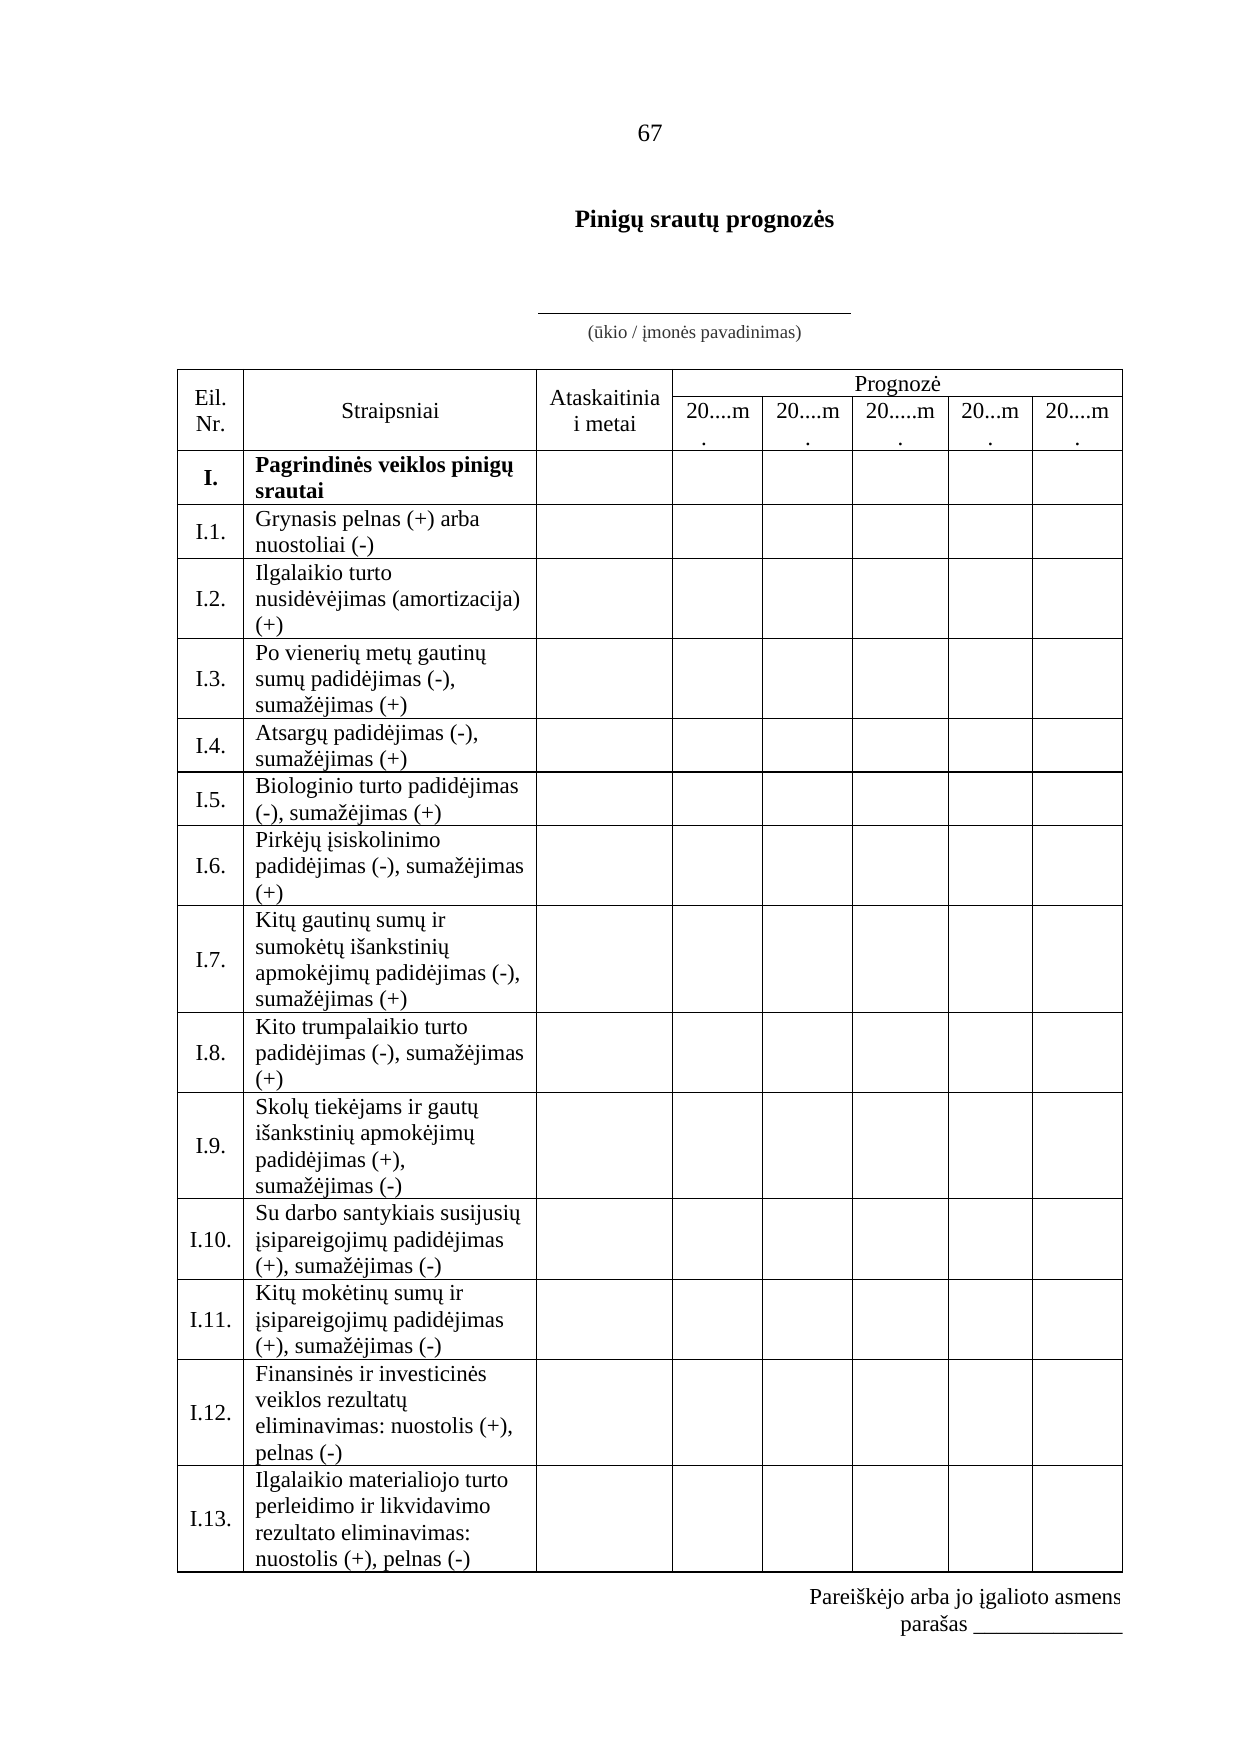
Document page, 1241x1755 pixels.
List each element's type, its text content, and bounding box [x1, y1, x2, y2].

table_cell [853, 1360, 948, 1465]
table_cell [853, 773, 948, 825]
table_cell [1033, 1013, 1122, 1092]
table_cell [763, 1360, 852, 1465]
table_cell [411, 259, 453, 284]
table_cell [537, 1466, 672, 1571]
table_cell (ūkio / įmonės pavadinimas) [538, 314, 851, 342]
table_cell [537, 1013, 672, 1092]
table_cell [673, 1466, 762, 1571]
table_cell [851, 313, 1088, 342]
table_cell [949, 451, 1032, 504]
table_cell I.7. [178, 906, 243, 1012]
table_cell I.4. [178, 719, 243, 771]
table_cell Atsargų padidėjimas (-), sumažėjimas (+) [244, 719, 536, 771]
table_cell [369, 284, 411, 313]
table_cell [586, 259, 610, 284]
table_cell [537, 505, 672, 557]
table_cell [1033, 1199, 1122, 1278]
table_cell [853, 639, 948, 718]
table_cell [411, 313, 453, 342]
table_header Prognozė [673, 370, 1122, 396]
table_cell I.10. [178, 1199, 243, 1278]
table_cell [853, 1013, 948, 1092]
table_cell I.11. [178, 1280, 243, 1358]
table_cell [537, 639, 672, 718]
table_cell Ilgalaikio materialiojo turto perleidimo ir likvidavimo rezultato eliminavimas: nuostolis (+), pelnas (-) [244, 1466, 536, 1571]
table_cell [949, 639, 1032, 718]
table_cell [673, 1360, 762, 1465]
table_cell [321, 313, 368, 342]
table_cell [853, 719, 948, 771]
table_cell [763, 1093, 852, 1198]
table_cell [673, 773, 762, 825]
table_cell [949, 505, 1032, 557]
table_cell [763, 773, 852, 825]
table_cell Kitų gautinų sumų ir sumokėtų išankstinių apmokėjimų padidėjimas (-), sumažėjimas (+) [244, 906, 536, 1012]
table_cell [763, 559, 852, 638]
table_cell Kitų mokėtinų sumų ir įsipareigojimų padidėjimas (+), sumažėjimas (-) [244, 1280, 536, 1358]
table_cell [949, 773, 1032, 825]
table_cell [786, 259, 851, 284]
table_cell [949, 559, 1032, 638]
table_cell Grynasis pelnas (+) arba nuostoliai (-) [244, 505, 536, 557]
table_cell Finansinės ir investicinės veiklos rezultatų eliminavimas: nuostolis (+), pelnas (-) [244, 1360, 536, 1465]
table_cell 20...m. [949, 397, 1032, 450]
table_cell [851, 259, 1088, 284]
table_cell [537, 1360, 672, 1465]
table_cell [763, 639, 852, 718]
table_cell Skolų tiekėjams ir gautų išankstinių apmokėjimų padidėjimas (+), sumažėjimas (-) [244, 1093, 536, 1198]
table_cell [562, 259, 586, 284]
table_cell [321, 259, 368, 284]
table_cell 20....m. [763, 397, 852, 450]
table_cell [634, 259, 706, 284]
table_cell [763, 1013, 852, 1092]
table_cell [537, 1093, 672, 1198]
table_cell I.2. [178, 559, 243, 638]
table_cell [1033, 451, 1122, 504]
table_cell [673, 1280, 762, 1358]
table_cell [853, 505, 948, 557]
table_cell [949, 826, 1032, 905]
table_cell [673, 505, 762, 557]
table_cell Ilgalaikio turto nusidėvėjimas (amortizacija) (+) [244, 559, 536, 638]
table_cell [1033, 906, 1122, 1012]
table_cell [453, 313, 496, 342]
table_cell [1033, 559, 1122, 638]
table_cell [496, 284, 538, 313]
table_cell Pagrindinės veiklos pinigų srautai [244, 451, 536, 504]
table_cell [537, 1199, 672, 1278]
table_cell [411, 284, 453, 313]
table_cell I.6. [178, 826, 243, 905]
table_header Ataskaitiniai metai [537, 370, 672, 450]
table_cell [853, 1093, 948, 1198]
table_cell I.13. [178, 1466, 243, 1571]
table_cell [1033, 1466, 1122, 1571]
table_cell [763, 826, 852, 905]
table_cell [1033, 773, 1122, 825]
table_cell [610, 259, 634, 284]
table_cell Pirkėjų įsiskolinimo padidėjimas (-), sumažėjimas (+) [244, 826, 536, 905]
table_cell [673, 1093, 762, 1198]
table_cell [763, 1199, 852, 1278]
table_cell [1033, 1280, 1122, 1358]
table_cell [496, 259, 538, 284]
table_cell I. [178, 451, 243, 504]
table_cell [949, 1199, 1032, 1278]
table_cell [949, 1013, 1032, 1092]
table_cell [1033, 826, 1122, 905]
table_cell [853, 826, 948, 905]
table_cell [949, 1280, 1032, 1358]
table_cell [853, 559, 948, 638]
table_cell I.3. [178, 639, 243, 718]
table_cell [673, 451, 762, 504]
table_cell [949, 1466, 1032, 1571]
table_cell [673, 559, 762, 638]
table_cell [673, 719, 762, 771]
table_cell [763, 451, 852, 504]
table_cell Biologinio turto padidėjimas (-), sumažėjimas (+) [244, 773, 536, 825]
table_cell [1033, 639, 1122, 718]
table_cell 20....m. [1033, 397, 1122, 450]
table_cell [949, 1360, 1032, 1465]
table_cell [538, 259, 562, 284]
table_cell [321, 233, 1088, 258]
table_cell I.1. [178, 505, 243, 557]
table_cell [949, 1093, 1032, 1198]
table_cell [537, 559, 672, 638]
table_cell [673, 639, 762, 718]
table_cell [706, 259, 786, 284]
table_cell [1033, 719, 1122, 771]
table_header Pinigų srautų prognozės [321, 176, 1088, 233]
table_cell [763, 906, 852, 1012]
table_cell Po vienerių metų gautinų sumų padidėjimas (-), sumažėjimas (+) [244, 639, 536, 718]
table_cell [538, 284, 851, 313]
table_cell I.12. [178, 1360, 243, 1465]
table_cell [673, 906, 762, 1012]
table_cell [537, 773, 672, 825]
table_cell 20.....m. [853, 397, 948, 450]
table_cell [853, 906, 948, 1012]
table_cell [763, 1280, 852, 1358]
table_cell [537, 719, 672, 771]
table_cell [949, 906, 1032, 1012]
table_cell [673, 826, 762, 905]
table_cell [673, 1013, 762, 1092]
table_cell [763, 1466, 852, 1571]
table_cell I.5. [178, 773, 243, 825]
table_cell Su darbo santykiais susijusių įsipareigojimų padidėjimas (+), sumažėjimas (-) [244, 1199, 536, 1278]
table_cell [1033, 1093, 1122, 1198]
table_cell [763, 505, 852, 557]
table_cell [853, 1280, 948, 1358]
table_cell [853, 1199, 948, 1278]
table_cell 20....m. [673, 397, 762, 450]
table_cell I.8. [178, 1013, 243, 1092]
table_cell I.9. [178, 1093, 243, 1198]
table_cell [321, 284, 368, 313]
table_cell [949, 719, 1032, 771]
table_cell [369, 259, 411, 284]
table_cell [369, 313, 411, 342]
table_cell [853, 451, 948, 504]
table_cell [673, 1199, 762, 1278]
table_cell [537, 826, 672, 905]
table_cell [537, 1280, 672, 1358]
table_cell [537, 451, 672, 504]
table_cell [1033, 505, 1122, 557]
table_cell [853, 1466, 948, 1571]
table_cell [453, 259, 496, 284]
table_cell [1033, 1360, 1122, 1465]
table_cell [851, 284, 1088, 313]
table_cell [537, 906, 672, 1012]
table_header Eil. Nr. [178, 370, 243, 450]
table_cell Kito trumpalaikio turto padidėjimas (-), sumažėjimas (+) [244, 1013, 536, 1092]
table_cell [496, 313, 538, 342]
table_header Straipsniai [244, 370, 536, 450]
table_cell [453, 284, 496, 313]
table_cell [763, 719, 852, 771]
